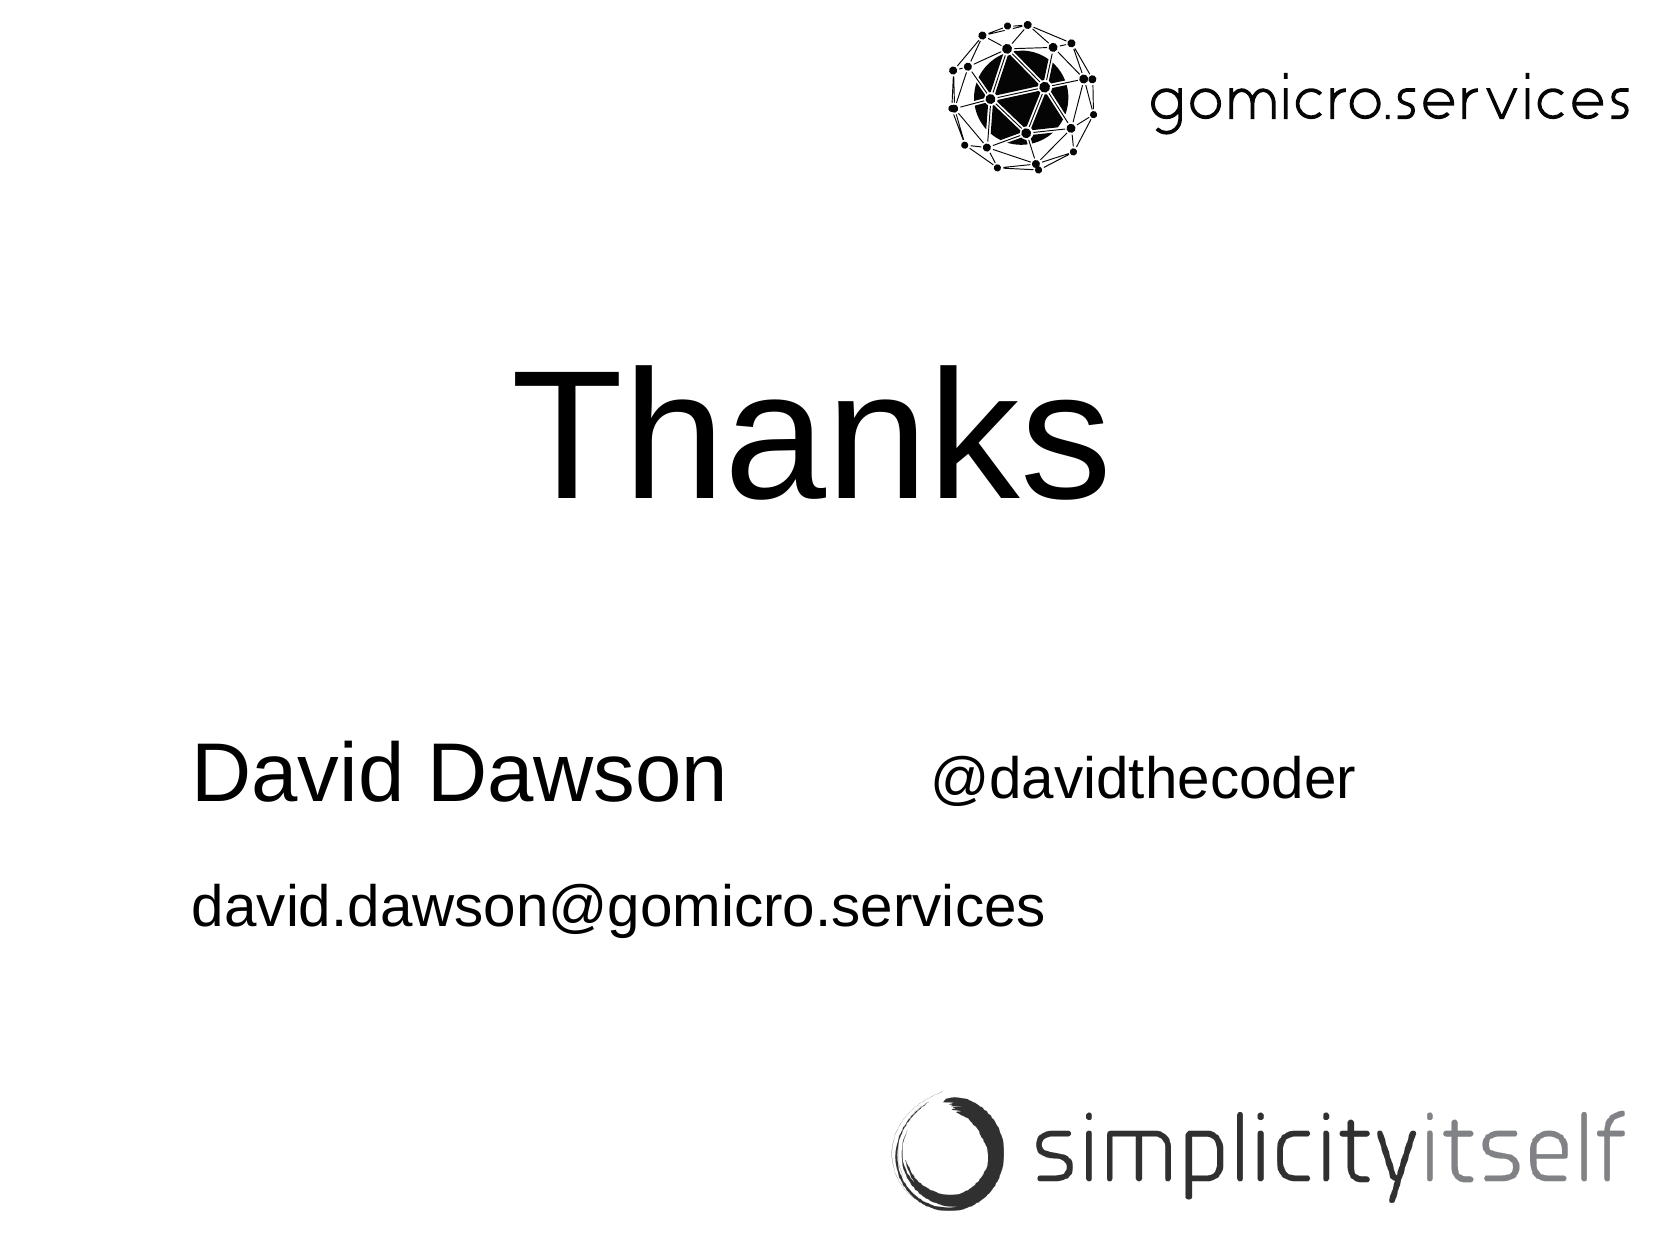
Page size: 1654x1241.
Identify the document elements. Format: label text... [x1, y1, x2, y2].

text_box @davidthecoder [915, 738, 1654, 819]
text_box david.dawson@gomicro.services [177, 866, 1477, 1068]
text_box Thanks [324, 324, 1300, 545]
picture [944, 17, 1633, 178]
text_box David Dawson [177, 718, 1123, 827]
picture [891, 1091, 1625, 1211]
